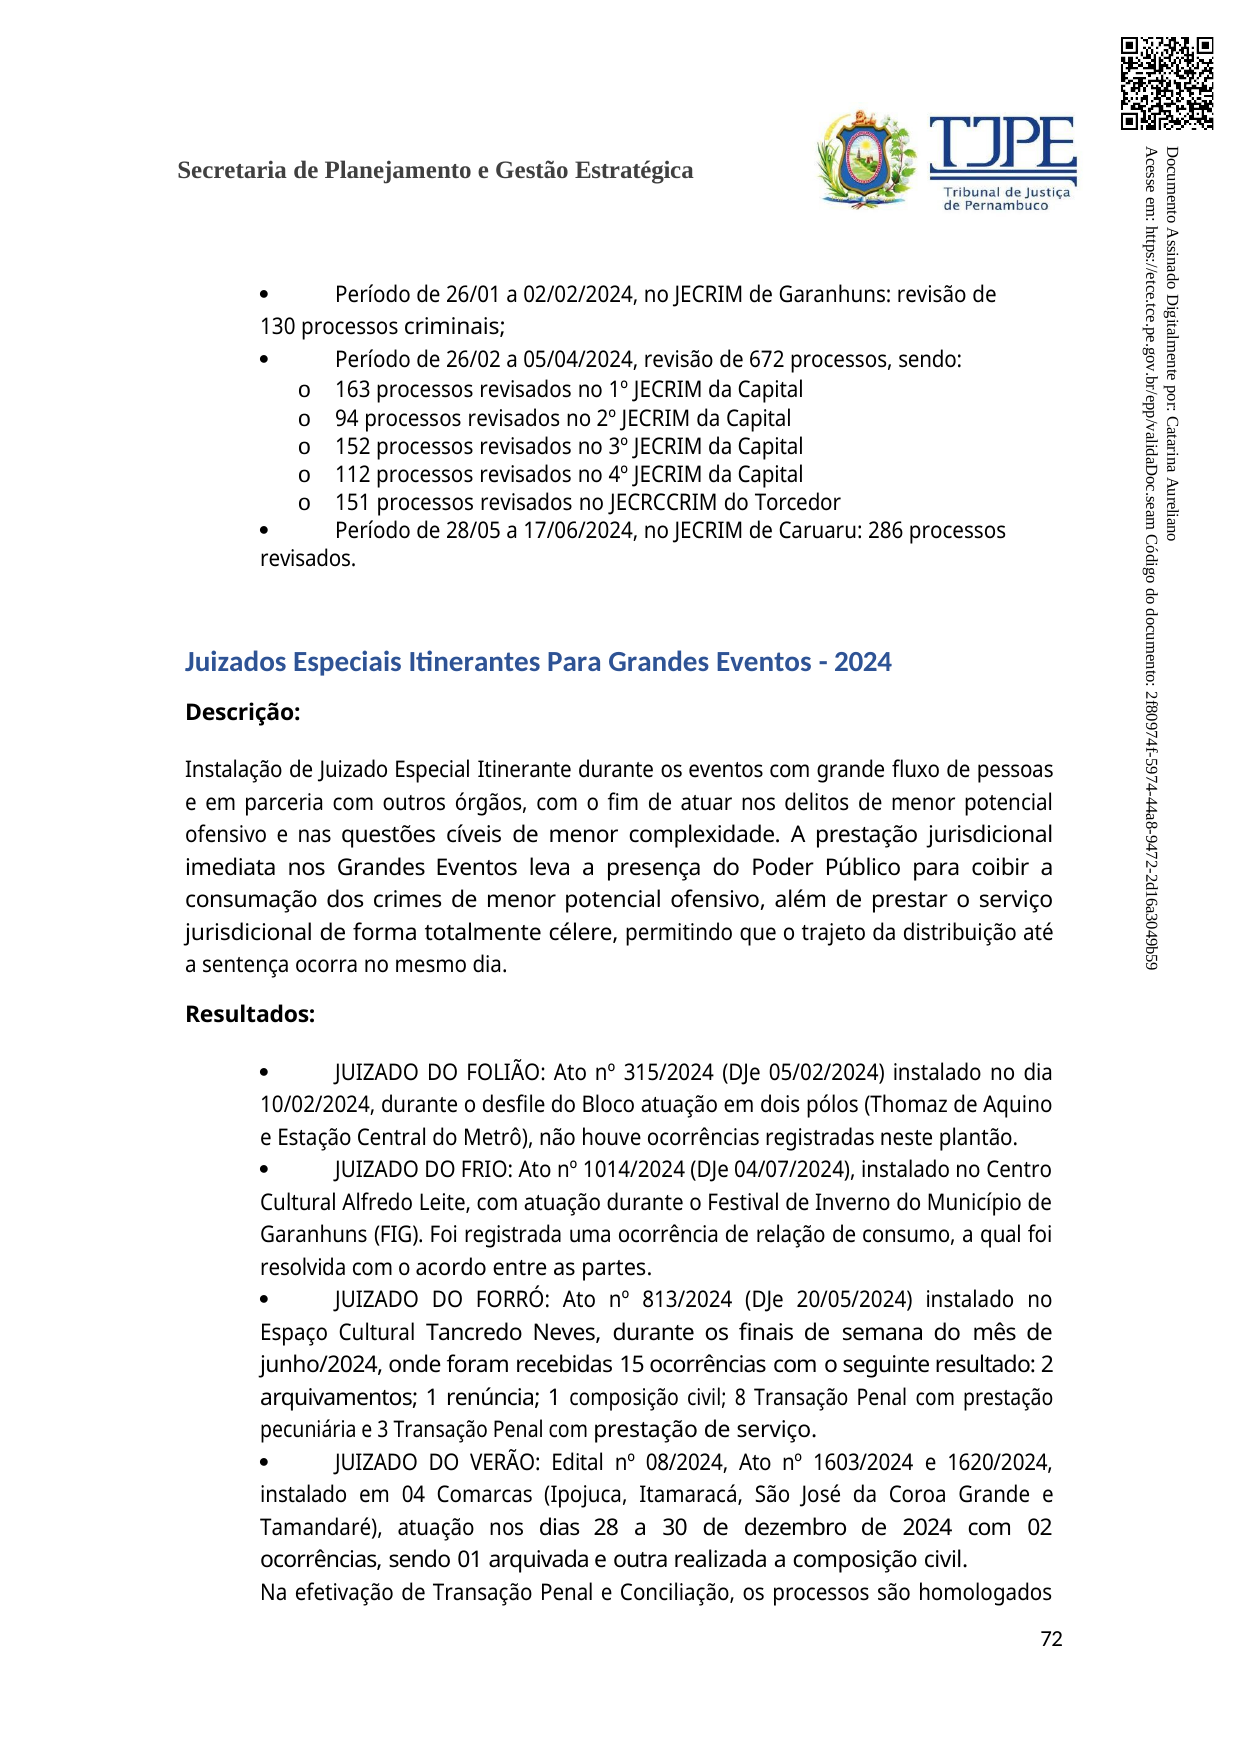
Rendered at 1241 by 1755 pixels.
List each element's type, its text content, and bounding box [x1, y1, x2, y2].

list 163 processos revisados no 1º JECRIM da Capital [297, 375, 1093, 403]
text Documento Assinado Digitalmente por: Catarina Aureliano [1164, 146, 1183, 975]
text Na efetivação de Transação Penal e Conciliação, os processos são homologados [260, 1575, 1053, 1607]
text Secretaria de Planejamento e Gestão Estratégica [177, 155, 796, 183]
list 152 processos revisados no 3º JECRIM da Capital [297, 432, 1093, 460]
subtitle Descrição: [185, 696, 1093, 727]
list 94 processos revisados no 2º JECRIM da Capital [297, 403, 1093, 432]
subtitle Resultados: [185, 998, 1093, 1029]
list JUIZADO DO FRIO: Ato nº 1014/2024 (DJe 04/07/2024), instalado no Centro Cultural Alfredo Leite, com atuação durante o Festival de Inverno do Município de Garanhuns (FIG). Foi registrada uma ocorrência de relação de consumo, a qual foi resolvida com o acordo entre as partes. [260, 1153, 1053, 1282]
list JUIZADO DO FORRÓ: Ato nº 813/2024 (DJe 20/05/2024) instalado no Espaço Cultural Tancredo Neves, durante os finais de semana do mês de junho/2024, onde foram recebidas 15 ocorrências com o seguinte resultado: 2 arquivamentos; 1 renúncia; 1 composição civil; 8 Transação Penal com prestação pecuniária e 3 Transação Penal com prestação de serviço. [260, 1283, 1054, 1444]
list Período de 26/02 a 05/04/2024, revisão de 672 processos, sendo: [260, 343, 1093, 374]
list JUIZADO DO VERÃO: Edital nº 08/2024, Ato nº 1603/2024 e 1620/2024, instalado em 04 Comarcas (Ipojuca, Itamaracá, São José da Coroa Grande e Tamandaré), atuação nos dias 28 a 30 de dezembro de 2024 com 02 ocorrências, sendo 01 arquivada e outra realizada a composição civil. [260, 1445, 1053, 1574]
subtitle Juizados Especiais Itinerantes Para Grandes Eventos - 2024 [185, 643, 1093, 679]
list 112 processos revisados no 4º JECRIM da Capital [297, 460, 1093, 488]
text Instalação de Juizado Especial Itinerante durante os eventos com grande fluxo de pessoas e em parceria com outros órgãos, com o fim de atuar nos delitos de menor potencial ofensivo e nas questões cíveis de menor complexidade. A prestação jurisdicional imediata nos Grandes Eventos leva a presença do Poder Público para coibir a consumação dos crimes de menor potencial ofensivo, além de prestar o serviço jurisdicional de forma totalmente célere, permitindo que o trajeto da distribuição até a sentença ocorra no mesmo dia. [185, 753, 1054, 979]
list Período de 26/01 a 02/02/2024, no JECRIM de Garanhuns: revisão de 130 processos criminais; [260, 278, 1022, 341]
list Período de 28/05 a 17/06/2024, no JECRIM de Caruaru: 286 processos revisados. [260, 516, 1093, 572]
list 151 processos revisados no JECRCCRIM do Torcedor [297, 488, 1093, 516]
list JUIZADO DO FOLIÃO: Ato nº 315/2024 (DJe 05/02/2024) instalado no dia 10/02/2024, durante o desfile do Bloco atuação em dois pólos (Thomaz de Aquino e Estação Central do Metrô), não houve ocorrências registradas neste plantão. [260, 1055, 1053, 1152]
text Acesse em: https://etce.tce.pe.gov.br/epp/validaDoc.seam Código do documento: 2f80974f-5974-44a8-9472-2d16a3049b59 [1143, 146, 1162, 975]
